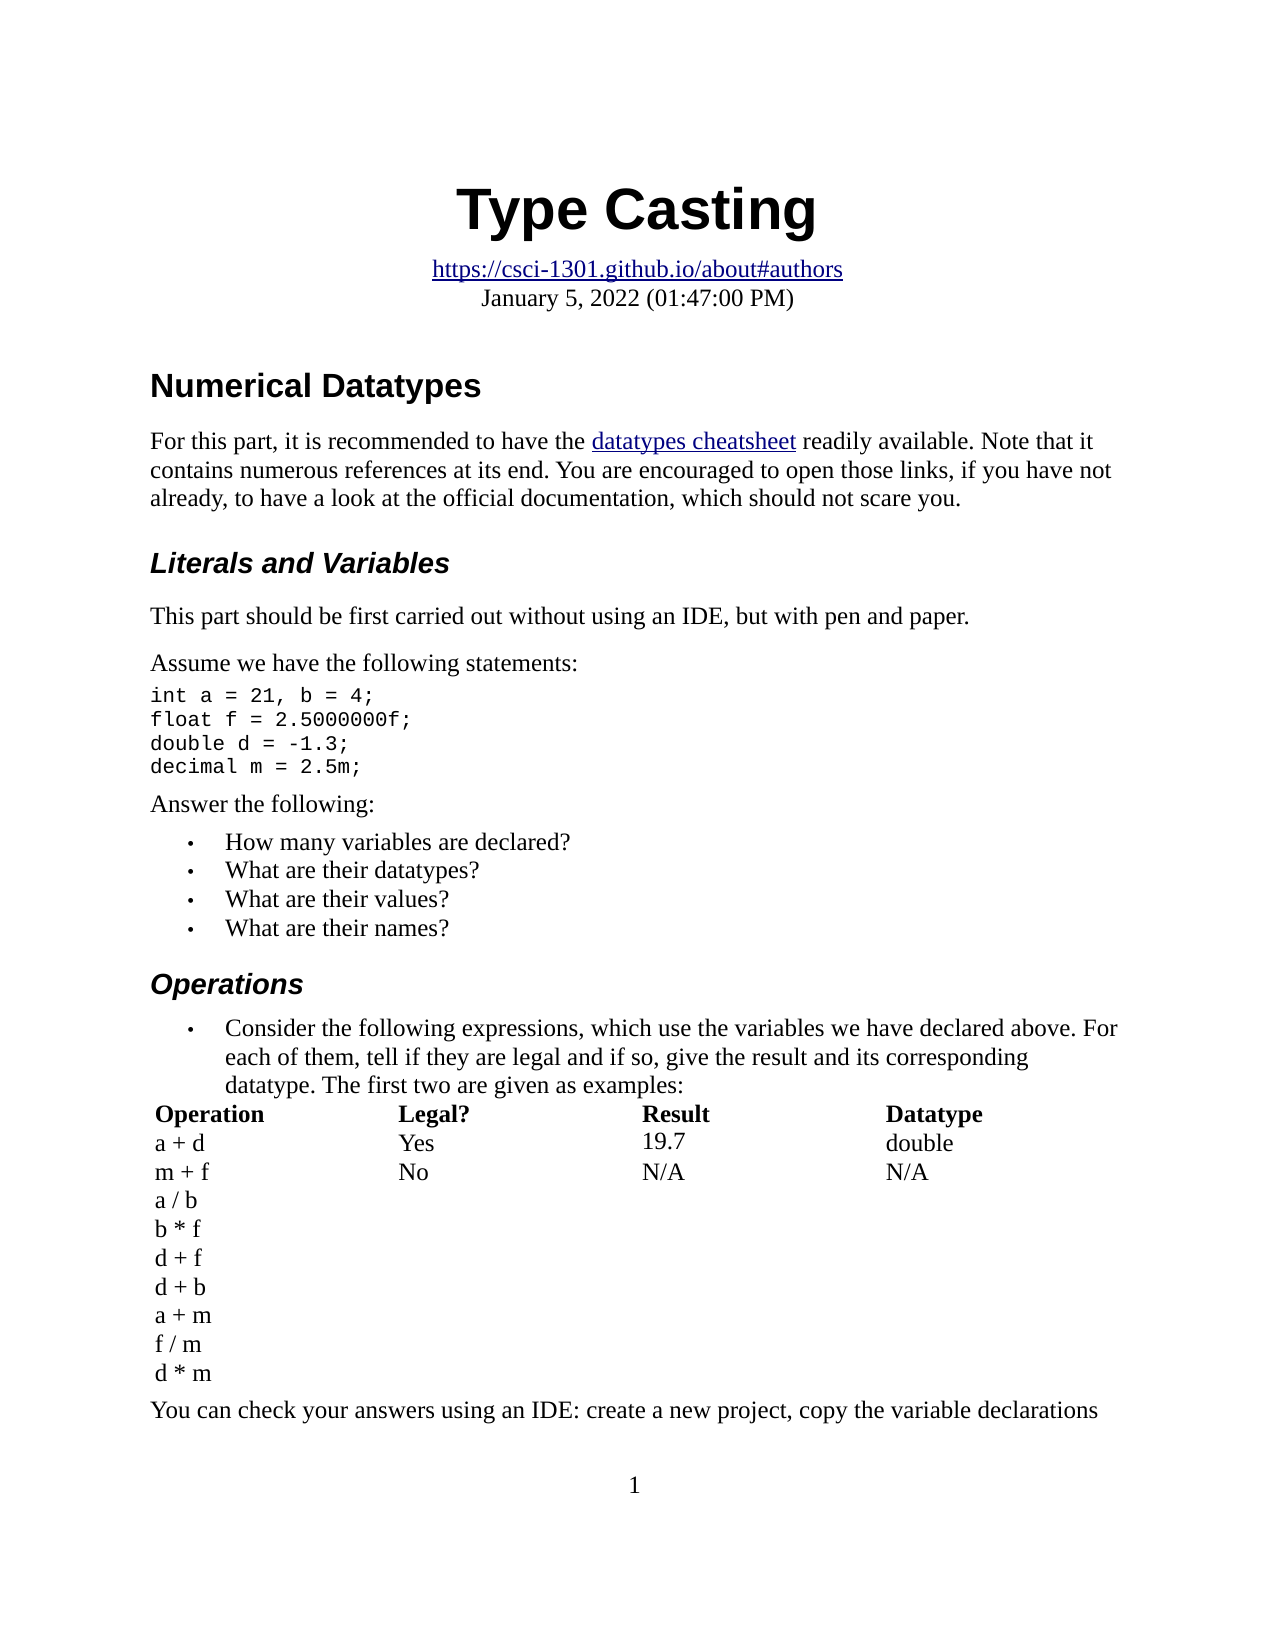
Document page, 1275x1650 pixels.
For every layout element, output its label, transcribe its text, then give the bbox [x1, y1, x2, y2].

table_cell [638, 1272, 881, 1300]
list How many variables are declared? [187, 827, 1125, 856]
text For this part, it is recommended to have the datatypes cheatsheet readily available. Note that it contains numerous references at its end. You are encouraged to open those links, if you have not already, to have a look at the official documentation, which should not scare you. [150, 426, 1125, 512]
table_cell a / b [150, 1185, 394, 1214]
table_cell [638, 1243, 881, 1272]
text This part should be first carried out without using an IDE, but with pen and paper. [150, 601, 1125, 630]
table_header Legal? [394, 1099, 637, 1128]
table_cell [394, 1272, 637, 1300]
table_cell d + f [150, 1243, 394, 1272]
table_cell No [394, 1157, 637, 1185]
list Consider the following expressions, which use the variables we have declared above. For each of them, tell if they are legal and if so, give the result and its corresponding datatype. The first two are given as examples: [187, 1013, 1125, 1099]
table_cell double [881, 1128, 1125, 1157]
table_cell [881, 1300, 1125, 1329]
table_cell b * f [150, 1214, 394, 1243]
table_cell [394, 1185, 637, 1214]
table_cell [881, 1185, 1125, 1214]
text https://csci-1301.github.io/about#authors [150, 254, 1125, 283]
table_cell [638, 1128, 881, 1157]
table_cell [394, 1214, 637, 1243]
table_cell [394, 1300, 637, 1329]
table_cell d + b [150, 1272, 394, 1300]
table_cell [881, 1329, 1125, 1358]
title Type Casting [150, 175, 1125, 242]
table_header Datatype [881, 1099, 1125, 1128]
list What are their names? [187, 913, 1125, 942]
table_cell [638, 1185, 881, 1214]
table_cell N/A [638, 1157, 881, 1185]
table_cell a + d [150, 1128, 394, 1157]
list What are their datatypes? [187, 856, 1125, 884]
table_header Result [638, 1099, 881, 1128]
text Assume we have the following statements: [150, 648, 1125, 677]
table_cell [881, 1272, 1125, 1300]
table_cell [394, 1329, 637, 1358]
text January 5, 2022 (01:47:00 PM) [150, 283, 1125, 312]
text float f = 2.5000000f; [150, 709, 1125, 733]
table_cell [394, 1358, 637, 1387]
subtitle Operations [150, 967, 1125, 1000]
table_cell [881, 1214, 1125, 1243]
table_cell f / m [150, 1329, 394, 1358]
text Answer the following: [150, 789, 1125, 818]
text decimal m = 2.5m; [150, 756, 1125, 780]
table_cell [638, 1214, 881, 1243]
table_cell [881, 1243, 1125, 1272]
table_cell Yes [394, 1128, 637, 1157]
table_cell a + m [150, 1300, 394, 1329]
table_cell [881, 1358, 1125, 1387]
table_cell N/A [881, 1157, 1125, 1185]
subtitle Literals and Variables [150, 546, 1125, 580]
text double d = -1.3; [150, 733, 1125, 756]
table_cell [638, 1300, 881, 1329]
table_cell [638, 1358, 881, 1387]
text int a = 21, b = 4; [150, 686, 1125, 709]
text You can check your answers using an IDE: create a new project, copy the variable declarations [150, 1396, 1125, 1424]
subtitle Numerical Datatypes [150, 366, 1125, 404]
list What are their values? [187, 884, 1125, 913]
table_cell [394, 1243, 637, 1272]
table_cell d * m [150, 1358, 394, 1387]
table_header Operation [150, 1099, 394, 1128]
table_cell [638, 1329, 881, 1358]
table_cell m + f [150, 1157, 394, 1185]
